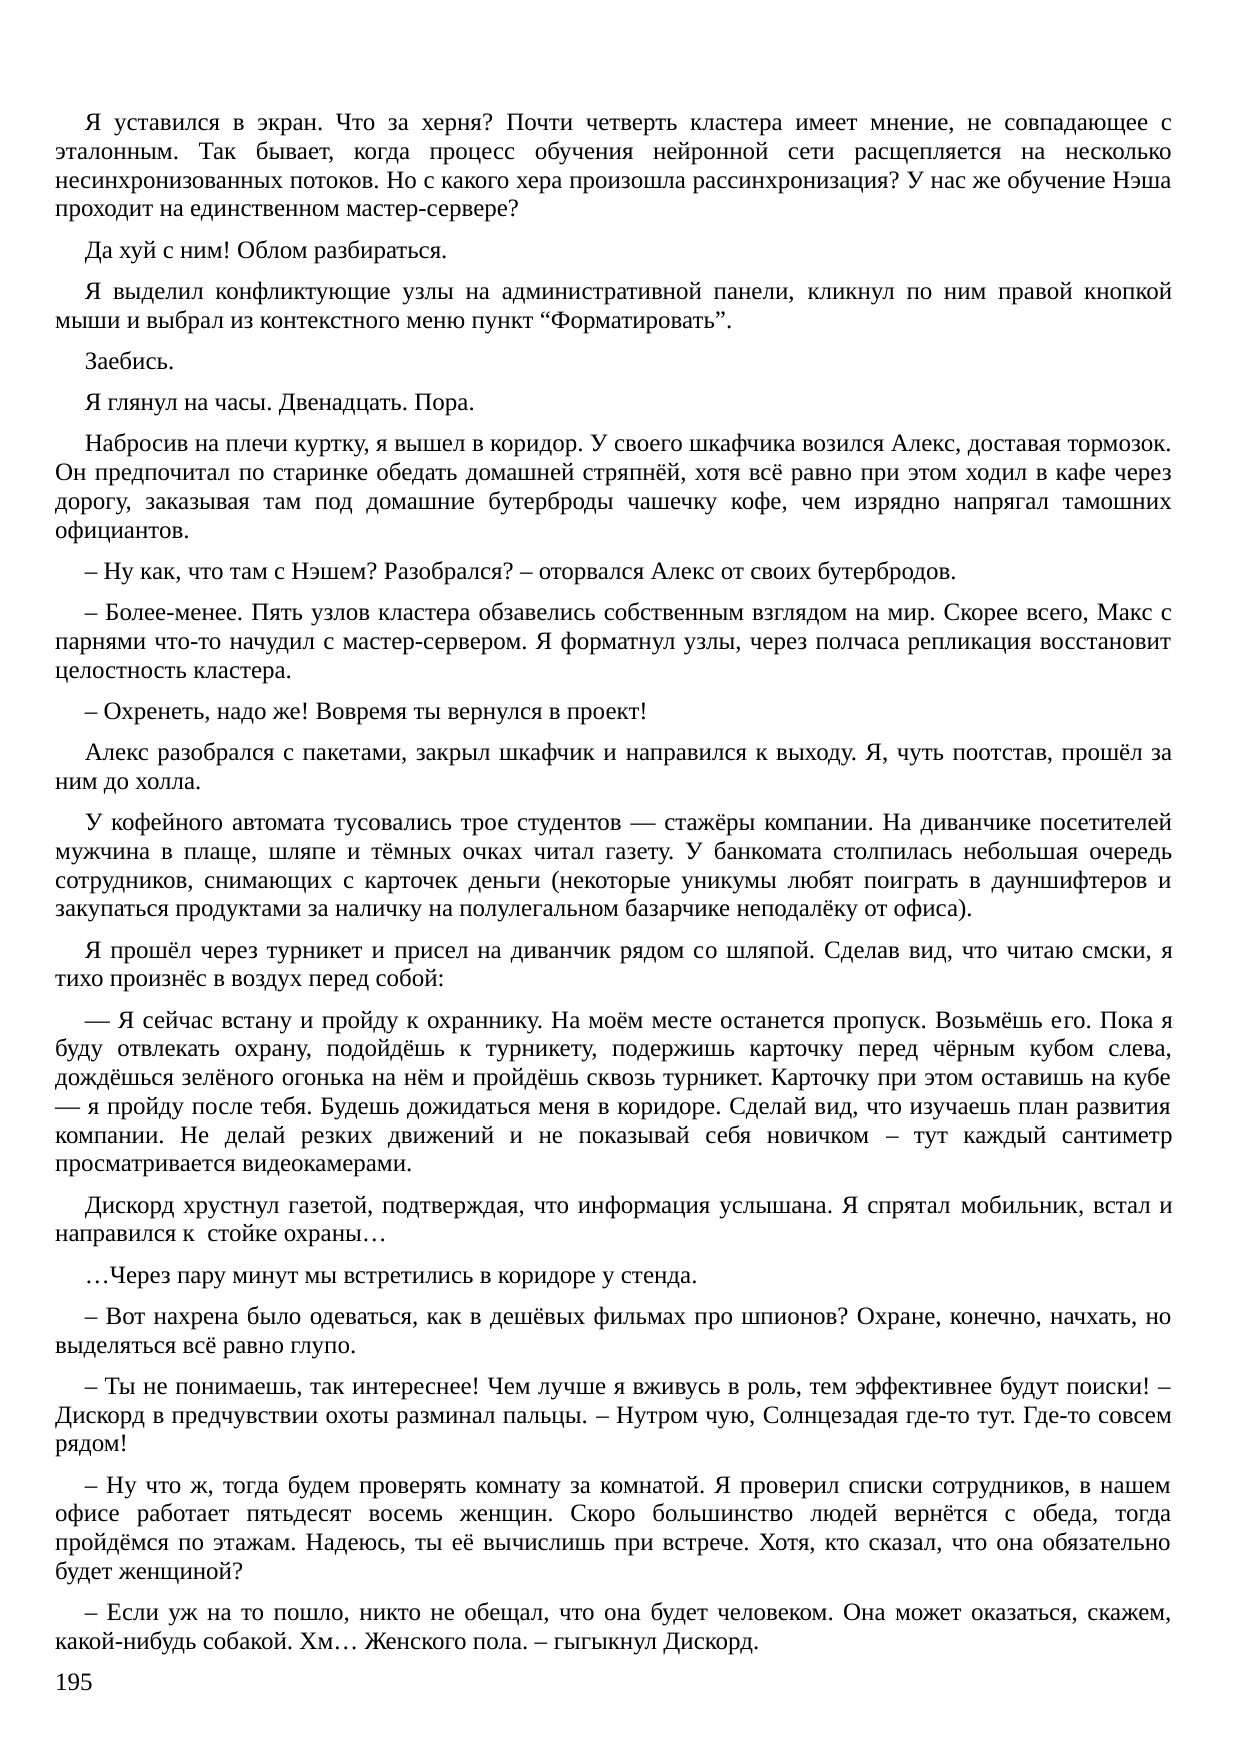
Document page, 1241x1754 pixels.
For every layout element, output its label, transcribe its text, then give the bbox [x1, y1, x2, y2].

text Я прошёл через турникет и присел на диванчик рядом со шляпой. Сделав вид, что читаю смски, я тихо произнёс в воздух перед собой: [55, 935, 1173, 992]
text – Охренеть, надо же! Вовремя ты вернулся в проект! [55, 696, 1173, 725]
text – Ну что ж, тогда будем проверять комнату за комнатой. Я проверил списки сотрудников, в нашем офисе работает пятьдесят восемь женщин. Скоро большинство людей вернётся с обеда, тогда пройдёмся по этажам. Надеюсь, ты её вычислишь при встрече. Хотя, кто сказал, что она обязательно будет женщиной? [55, 1470, 1173, 1585]
text …Через пару минут мы встретились в коридоре у стенда. [55, 1260, 1173, 1288]
text Заебись. [55, 346, 1173, 375]
text – Ты не понимаешь, так интереснее! Чем лучше я вживусь в роль, тем эффективнее будут поиски! –Дискорд в предчувствии охоты разминал пальцы. – Нутром чую, Солнцезадая где-то тут. Где-то совсем рядом! [55, 1371, 1173, 1457]
text – Более-менее. Пять узлов кластера обзавелись собственным взглядом на мир. Скорее всего, Макс с парнями что-то начудил с мастер-сервером. Я форматнул узлы, через полчаса репликация восстановит целостность кластера. [55, 597, 1173, 683]
text Набросив на плечи куртку, я вышел в коридор. У своего шкафчика возился Алекс, доставая тормозок. Он предпочитал по старинке обедать домашней стряпнёй, хотя всё равно при этом ходил в кафе через дорогу, заказывая там под домашние бутерброды чашечку кофе, чем изрядно напрягал тамошних официантов. [55, 428, 1173, 543]
text – Если уж на то пошло, никто не обещал, что она будет человеком. Она может оказаться, скажем, какой-нибудь собакой. Хм… Женского пола. – гыгыкнул Дискорд. [55, 1597, 1173, 1655]
text — Я сейчас встану и пройду к охраннику. На моём месте останется пропуск. Возьмёшь его. Пока я буду отвлекать охрану, подойдёшь к турникету, подержишь карточку перед чёрным кубом слева, дождёшься зелёного огонька на нём и пройдёшь сквозь турникет. Карточку при этом оставишь на кубе — я пройду после тебя. Будешь дожидаться меня в коридоре. Сделай вид, что изучаешь план развития компании. Не делай резких движений и не показывай себя новичком – тут каждый сантиметр просматривается видеокамерами. [55, 1005, 1173, 1177]
text Да хуй с ним! Облом разбираться. [55, 235, 1173, 263]
text – Ну как, что там с Нэшем? Разобрался? – оторвался Алекс от своих бутербродов. [55, 556, 1173, 585]
text Дискорд хрустнул газетой, подтверждая, что информация услышана. Я спрятал мобильник, встал и направился к стойке охраны… [55, 1190, 1173, 1247]
text Я глянул на часы. Двенадцать. Пора. [55, 387, 1173, 416]
text – Вот нахрена было одеваться, как в дешёвых фильмах про шпионов? Охране, конечно, начхать, но выделяться всё равно глупо. [55, 1301, 1173, 1358]
text Алекс разобрался с пакетами, закрыл шкафчик и направился к выходу. Я, чуть поотстав, прошёл за ним до холла. [55, 737, 1173, 795]
text У кофейного автомата тусовались трое студентов — стажёры компании. На диванчике посетителей мужчина в плаще, шляпе и тёмных очках читал газету. У банкомата столпилась небольшая очередь сотрудников, снимающих с карточек деньги (некоторые уникумы любят поиграть в дауншифтеров и закупаться продуктами за наличку на полулегальном базарчике неподалёку от офиса). [55, 807, 1173, 922]
text Я выделил конфликтующие узлы на административной панели, кликнул по ним правой кнопкой мыши и выбрал из контекстного меню пункт “Форматировать”. [55, 276, 1173, 333]
text Я уставился в экран. Что за херня? Почти четверть кластера имеет мнение, не совпадающее с эталонным. Так бывает, когда процесс обучения нейронной сети расщепляется на несколько несинхронизованных потоков. Но с какого хера произошла рассинхронизация? У нас же обучение Нэша проходит на единственном мастер-сервере? [55, 107, 1173, 222]
